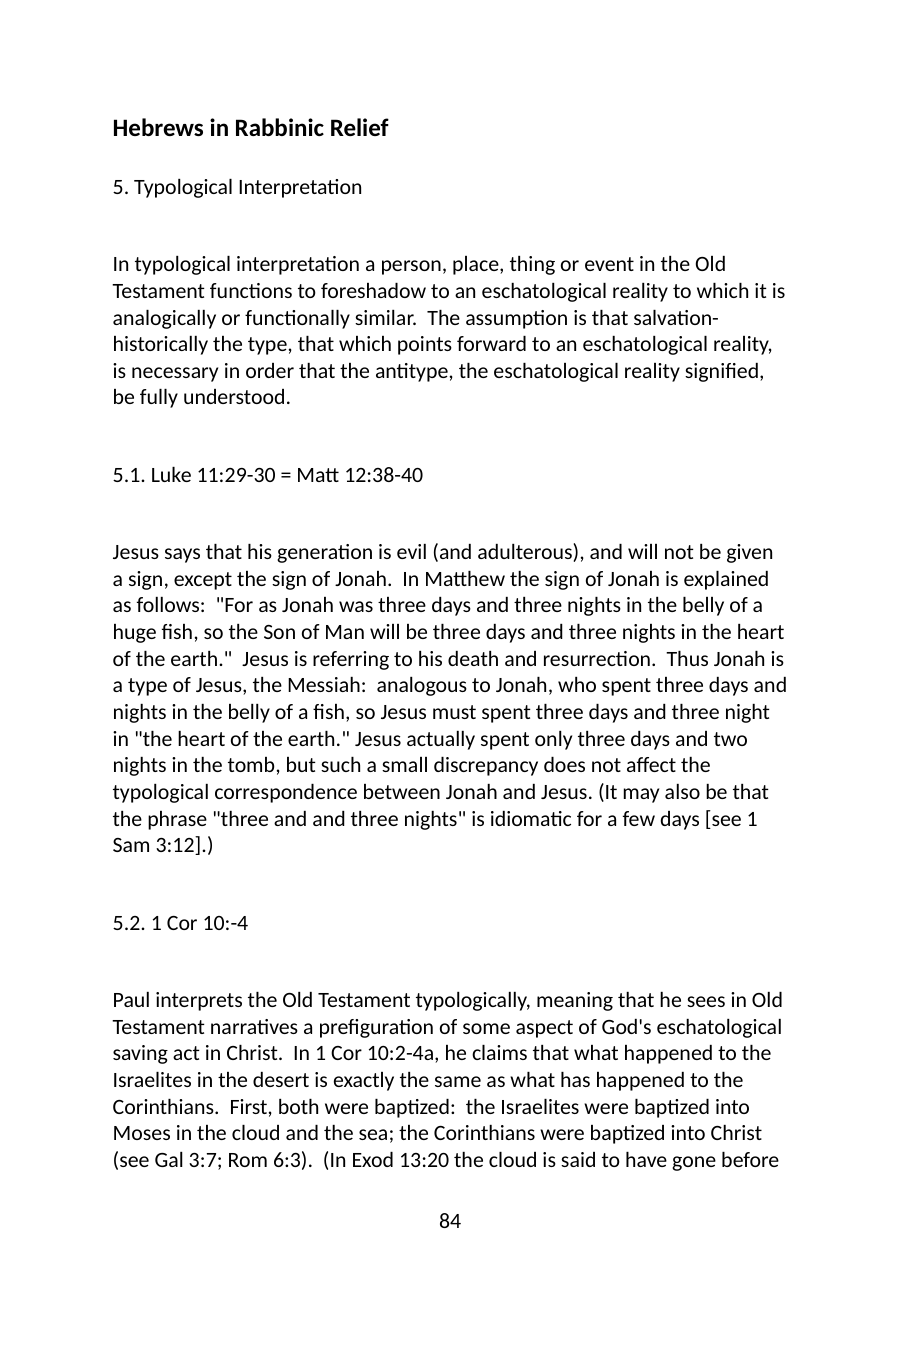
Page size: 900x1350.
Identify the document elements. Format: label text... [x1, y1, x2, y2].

text Jesus says that his generation is evil (and adulterous), and will not be given a sign, except the sign of Jonah. In Matthew the sign of Jonah is explained as follows: "For as Jonah was three days and three nights in the belly of a huge fish, so the Son of Man will be three days and three nights in the heart of the earth." Jesus is referring to his death and resurrection. Thus Jonah is a type of Jesus, the Messiah: analogous to Jonah, who spent three days and nights in the belly of a fish, so Jesus must spent three days and three night in "the heart of the earth." Jesus actually spent only three days and two nights in the tomb, but such a small discrepancy does not affect the typological correspondence between Jonah and Jesus. (It may also be that the phrase "three and and three nights" is idiomatic for a few days [see 1 Sam 3:12].) [112, 538, 787, 858]
text In typological interpretation a person, place, thing or event in the Old Testament functions to foreshadow to an eschatological reality to which it is analogically or functionally similar. The assumption is that salvation-historically the type, that which points forward to an eschatological reality, is necessary in order that the antitype, the eschatological reality signified, be fully understood. [112, 250, 787, 410]
text 5.2. 1 Cor 10:-4 [112, 909, 787, 936]
text 5. Typological Interpretation [112, 173, 787, 200]
text 5.1. Luke 11:29-30 = Matt 12:38-40 [112, 461, 787, 488]
text Paul interprets the Old Testament typologically, meaning that he sees in Old Testament narratives a prefiguration of some aspect of God's eschatological saving act in Christ. In 1 Cor 10:2-4a, he claims that what happened to the Israelites in the desert is exactly the same as what has happened to the Corinthians. First, both were baptized: the Israelites were baptized into Moses in the cloud and the sea; the Corinthians were baptized into Christ (see Gal 3:7; Rom 6:3). (In Exod 13:20 the cloud is said to have gone before [112, 986, 787, 1173]
